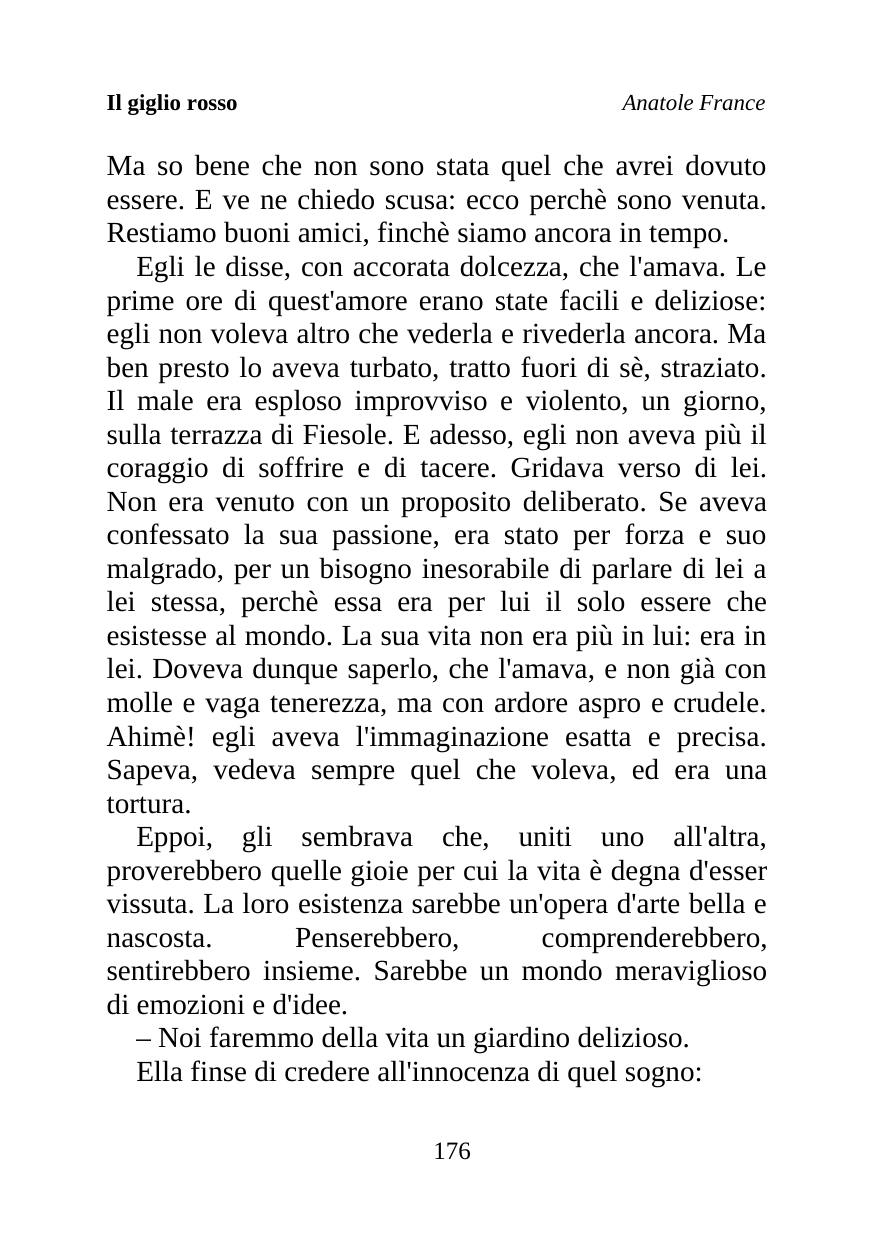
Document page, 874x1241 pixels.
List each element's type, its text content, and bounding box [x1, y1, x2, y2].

text Ella finse di credere all'innocenza di quel sogno: [106, 1054, 768, 1088]
text – Noi faremmo della vita un giardino delizioso. [106, 1021, 768, 1054]
text Eppoi, gli sembrava che, uniti uno all'altra, proverebbero quelle gioie per cui la vita è degna d'esser vissuta. La loro esistenza sarebbe un'opera d'arte bella e nascosta. Penserebbero, comprenderebbero, sentirebbero insieme. Sarebbe un mondo meraviglioso di emozioni e d'idee. [106, 819, 768, 1021]
text Ma so bene che non sono stata quel che avrei dovuto essere. E ve ne chiedo scusa: ecco perchè sono venuta. Restiamo buoni amici, finchè siamo ancora in tempo. [106, 148, 768, 249]
text Egli le disse, con accorata dolcezza, che l'amava. Le prime ore di quest'amore erano state facili e deliziose: egli non voleva altro che vederla e rivederla ancora. Ma ben presto lo aveva turbato, tratto fuori di sè, straziato. Il male era esploso improvviso e violento, un giorno, sulla terrazza di Fiesole. E adesso, egli non aveva più il coraggio di soffrire e di tacere. Gridava verso di lei. Non era venuto con un proposito deliberato. Se aveva confessato la sua passione, era stato per forza e suo malgrado, per un bisogno inesorabile di parlare di lei a lei stessa, perchè essa era per lui il solo essere che esistesse al mondo. La sua vita non era più in lui: era in lei. Doveva dunque saperlo, che l'amava, e non già con molle e vaga tenerezza, ma con ardore aspro e crudele. Ahimè! egli aveva l'immaginazione esatta e precisa. Sapeva, vedeva sempre quel che voleva, ed era una tortura. [106, 249, 768, 819]
